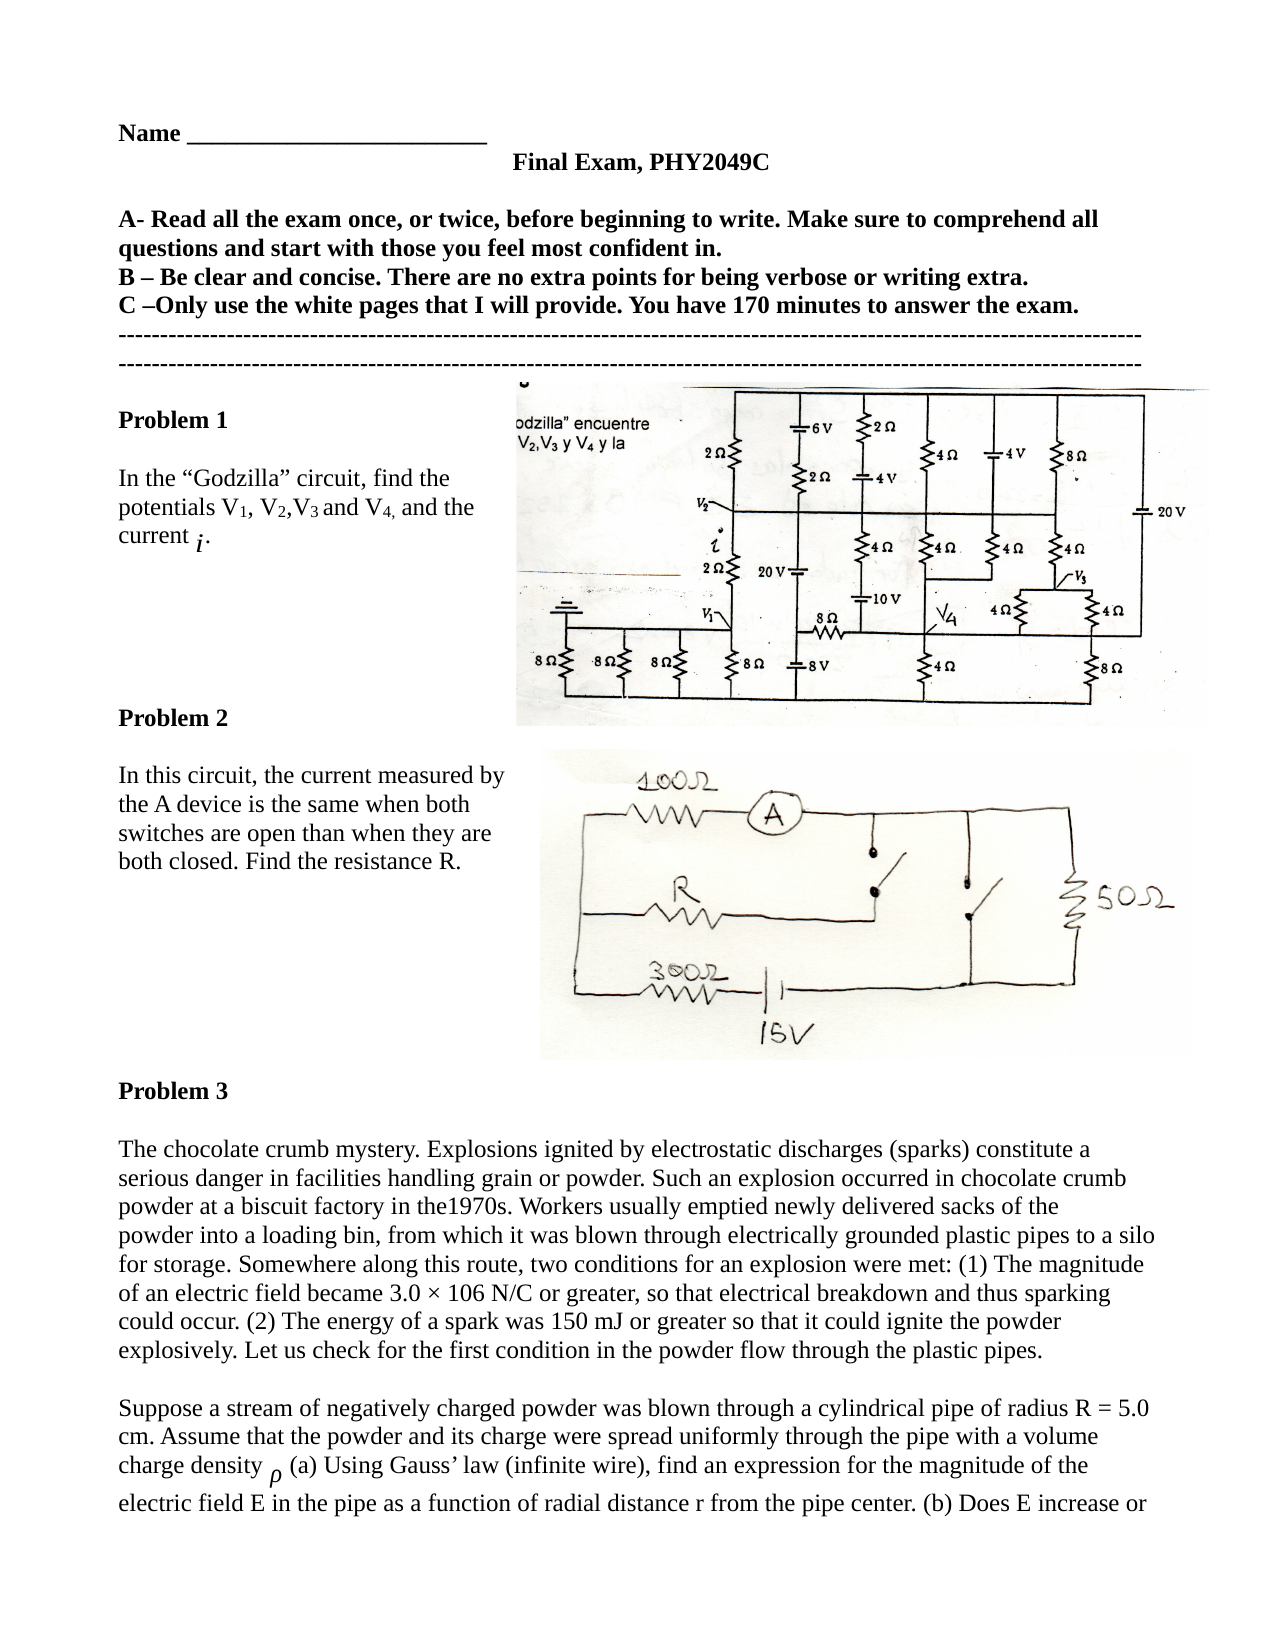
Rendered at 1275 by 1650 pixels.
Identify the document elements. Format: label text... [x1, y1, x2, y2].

text B – Be clear and concise. There are no extra points for being verbose or writing extra. [118, 262, 1157, 291]
text Final Exam, PHY2049C [118, 147, 1157, 176]
text powder into a loading bin, from which it was blown through electrically grounded plastic pipes to a silo for storage. Somewhere along this route, two conditions for an explosion were met: (1) The magnitude of an electric field became 3.0 × 106 N/C or greater, so that electrical breakdown and thus sparking could occur. (2) The energy of a spark was 150 mJ or greater so that it could ignite the powder explosively. Let us check for the first condition in the powder flow through the plastic pipes. [118, 1220, 1157, 1364]
text Name ________________________ [118, 118, 1157, 147]
text C –Only use the white pages that I will provide. You have 170 minutes to answer the exam. [118, 291, 1157, 319]
text A- Read all the exam once, or twice, before beginning to write. Make sure to comprehend all questions and start with those you feel most confident in. [118, 204, 1157, 262]
text In this circuit, the current measured by the A device is the same when both switches are open than when they are both closed. Find the resistance R. [118, 760, 539, 875]
text Problem 1 [118, 406, 516, 434]
text In the “Godzilla” circuit, find the potentials V1, V2,V3 and V4, and the current . [118, 463, 516, 559]
text The chocolate crumb mystery. Explosions ignited by electrostatic discharges (sparks) constitute a serious danger in facilities handling grain or powder. Such an explosion occurred in chocolate crumb powder at a biscuit factory in the1970s. Workers usually emptied newly delivered sacks of the [118, 1134, 1157, 1220]
text --------------------------------------------------------------------------------------------------------------------------- [118, 319, 1157, 348]
text --------------------------------------------------------------------------------------------------------------------------- [118, 348, 1157, 377]
text Problem 3 [118, 1076, 1157, 1105]
text Problem 2 [118, 703, 1157, 731]
text Suppose a stream of negatively charged powder was blown through a cylindrical pipe of radius R = 5.0 cm. Assume that the powder and its charge were spread uniformly through the pipe with a volume charge density (a) Using Gauss’ law (infinite wire), find an expression for the magnitude of the electric field E in the pipe as a function of radial distance r from the pipe center. (b) Does E increase or [118, 1393, 1157, 1517]
